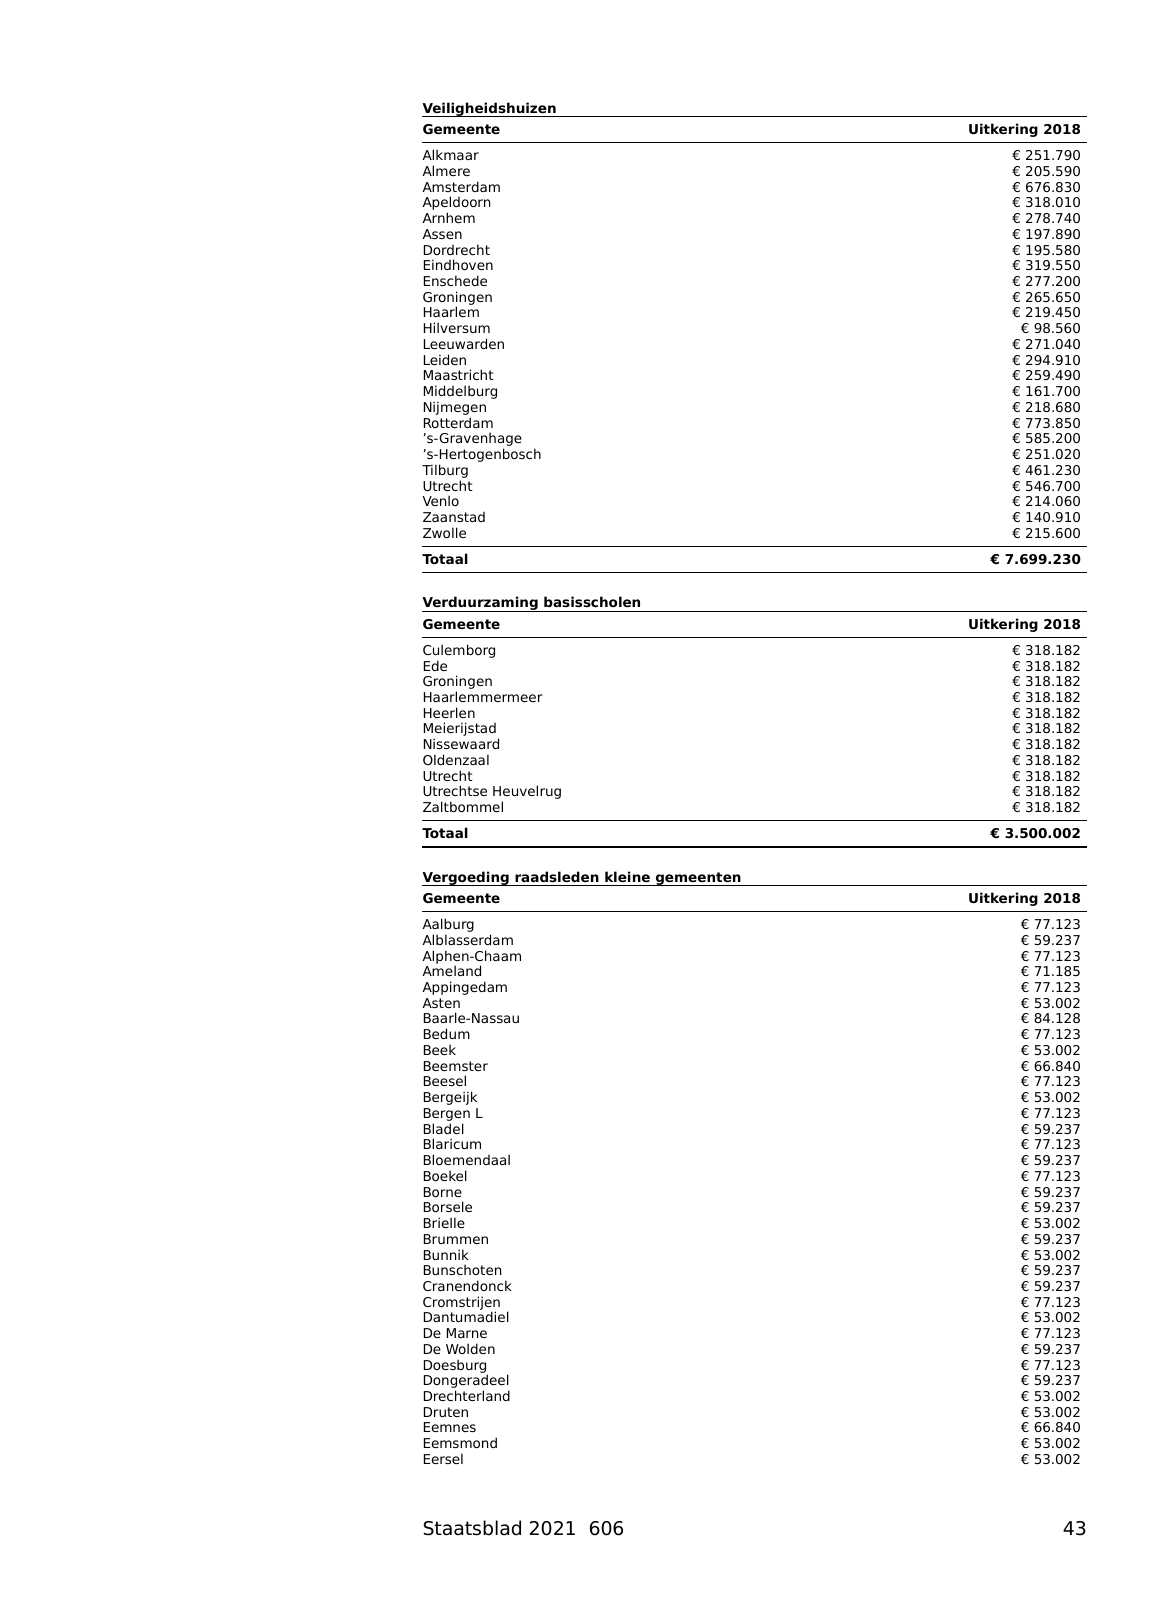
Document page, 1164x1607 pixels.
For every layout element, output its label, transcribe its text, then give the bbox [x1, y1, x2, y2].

table_cell Venlo [422, 494, 839, 510]
table_cell Oldenzaal [422, 753, 839, 768]
table_cell Zaltbommel [422, 800, 839, 820]
table_cell € 53.002 [863, 1216, 1087, 1232]
table_cell € 77.123 [863, 912, 1087, 933]
table_cell Drechterland [422, 1389, 863, 1404]
table_cell Ameland [422, 964, 863, 980]
table_header Vergoeding raadsleden kleine gemeenten [422, 869, 1087, 885]
table_cell € 53.002 [863, 1310, 1087, 1326]
table_cell € 71.185 [863, 964, 1087, 980]
table_cell Bladel [422, 1121, 863, 1137]
table_cell € 161.700 [839, 384, 1087, 400]
table_cell € 77.123 [863, 1106, 1087, 1121]
table_cell € 546.700 [839, 478, 1087, 494]
table_cell € 676.830 [839, 180, 1087, 195]
table_cell Bloemendaal [422, 1153, 863, 1169]
table_cell € 53.002 [863, 1090, 1087, 1106]
table_cell € 318.182 [839, 784, 1087, 800]
table_cell Arnhem [422, 211, 839, 227]
table_cell € 98.560 [839, 321, 1087, 337]
table_cell Beek [422, 1043, 863, 1058]
table_cell € 59.237 [863, 1184, 1087, 1200]
table_cell € 84.128 [863, 1011, 1087, 1027]
table_cell € 77.123 [863, 1326, 1087, 1342]
table_cell Borne [422, 1184, 863, 1200]
table_cell € 59.237 [863, 1373, 1087, 1389]
table_cell Apeldoorn [422, 195, 839, 211]
table_cell Dantumadiel [422, 1310, 863, 1326]
table_cell Eemnes [422, 1420, 863, 1436]
table_cell € 3.500.002 [839, 821, 1087, 846]
table_cell Totaal [422, 821, 839, 846]
table_cell € 77.123 [863, 949, 1087, 964]
table_cell Heerlen [422, 706, 839, 721]
table_cell € 59.237 [863, 933, 1087, 948]
table_cell Maastricht [422, 368, 839, 384]
table_cell € 195.580 [839, 243, 1087, 258]
table_cell Uitkering 2018 [839, 117, 1087, 142]
table_cell Brielle [422, 1216, 863, 1232]
table_cell € 318.182 [839, 638, 1087, 658]
table_cell € 318.182 [839, 658, 1087, 674]
table_cell Appingedam [422, 980, 863, 996]
table_cell € 53.002 [863, 1436, 1087, 1452]
table_cell € 259.490 [839, 368, 1087, 384]
table_cell Dongeradeel [422, 1373, 863, 1389]
table_cell € 251.020 [839, 447, 1087, 463]
table_cell Utrecht [422, 478, 839, 494]
table_cell € 77.123 [863, 1358, 1087, 1373]
table_cell € 318.182 [839, 721, 1087, 737]
table_cell ’s-Hertogenbosch [422, 447, 839, 463]
table_cell € 53.002 [863, 1247, 1087, 1263]
table_cell € 77.123 [863, 1295, 1087, 1310]
table_cell € 197.890 [839, 227, 1087, 242]
table_cell € 318.182 [839, 753, 1087, 768]
table_cell Dordrecht [422, 243, 839, 258]
table_cell € 59.237 [863, 1279, 1087, 1294]
table_cell € 53.002 [863, 1452, 1087, 1467]
table_cell € 53.002 [863, 1405, 1087, 1420]
table_cell € 219.450 [839, 305, 1087, 321]
table_cell € 59.237 [863, 1263, 1087, 1279]
table_cell Tilburg [422, 463, 839, 478]
table_cell Culemborg [422, 638, 839, 658]
table_cell € 53.002 [863, 1389, 1087, 1404]
table_cell Bunschoten [422, 1263, 863, 1279]
table_cell Beemster [422, 1059, 863, 1074]
table_cell Cromstrijen [422, 1295, 863, 1310]
table_cell Aalburg [422, 912, 863, 933]
table_cell € 53.002 [863, 996, 1087, 1011]
table_cell € 318.182 [839, 737, 1087, 753]
table_cell Bergen L [422, 1106, 863, 1121]
table_cell De Marne [422, 1326, 863, 1342]
table_cell € 318.182 [839, 690, 1087, 706]
table_cell € 59.237 [863, 1200, 1087, 1216]
table_cell Boekel [422, 1169, 863, 1184]
table_cell € 214.060 [839, 494, 1087, 510]
table_cell Groningen [422, 290, 839, 305]
table_cell Baarle-Nassau [422, 1011, 863, 1027]
table_cell € 318.182 [839, 769, 1087, 784]
table_cell € 215.600 [839, 526, 1087, 546]
table_cell Bunnik [422, 1247, 863, 1263]
table_cell Gemeente [422, 886, 863, 911]
table_cell Enschede [422, 274, 839, 289]
table_cell Blaricum [422, 1137, 863, 1153]
table_cell Eindhoven [422, 258, 839, 274]
table_cell Haarlemmermeer [422, 690, 839, 706]
table_cell € 140.910 [839, 510, 1087, 526]
table_cell Leiden [422, 353, 839, 368]
table_cell € 59.237 [863, 1232, 1087, 1247]
table_cell € 318.182 [839, 706, 1087, 721]
table_cell ’s-Gravenhage [422, 431, 839, 447]
table_cell Ede [422, 658, 839, 674]
table_cell Zaanstad [422, 510, 839, 526]
table_cell Eersel [422, 1452, 863, 1467]
table_cell Asten [422, 996, 863, 1011]
table_cell € 66.840 [863, 1059, 1087, 1074]
table_cell Almere [422, 164, 839, 179]
table_cell Brummen [422, 1232, 863, 1247]
table_cell Amsterdam [422, 180, 839, 195]
table_cell Totaal [422, 547, 839, 572]
table_cell € 59.237 [863, 1121, 1087, 1137]
table_cell Druten [422, 1405, 863, 1420]
table_cell € 265.650 [839, 290, 1087, 305]
table_cell Rotterdam [422, 415, 839, 431]
table_cell Alblasserdam [422, 933, 863, 948]
table_cell Haarlem [422, 305, 839, 321]
table_cell Gemeente [422, 612, 839, 637]
table_cell € 205.590 [839, 164, 1087, 179]
table_cell Beesel [422, 1074, 863, 1090]
table_cell Zwolle [422, 526, 839, 546]
table_cell Assen [422, 227, 839, 242]
table_cell € 318.010 [839, 195, 1087, 211]
table_cell € 66.840 [863, 1420, 1087, 1436]
table_cell Doesburg [422, 1358, 863, 1373]
table_cell € 59.237 [863, 1153, 1087, 1169]
table_cell € 319.550 [839, 258, 1087, 274]
table_header Verduurzaming basisscholen [422, 595, 1087, 611]
table_cell Cranendonck [422, 1279, 863, 1294]
table_cell € 77.123 [863, 1027, 1087, 1043]
table_cell Gemeente [422, 117, 839, 142]
table_cell Hilversum [422, 321, 839, 337]
table_cell € 77.123 [863, 1074, 1087, 1090]
table_cell € 278.740 [839, 211, 1087, 227]
table_header Veiligheidshuizen [422, 100, 1087, 116]
table_cell € 53.002 [863, 1043, 1087, 1058]
table_cell Borsele [422, 1200, 863, 1216]
table_cell € 277.200 [839, 274, 1087, 289]
table_cell € 318.182 [839, 800, 1087, 820]
table_cell Eemsmond [422, 1436, 863, 1452]
table_cell De Wolden [422, 1342, 863, 1357]
table_cell Middelburg [422, 384, 839, 400]
table_cell € 7.699.230 [839, 547, 1087, 572]
table_cell € 585.200 [839, 431, 1087, 447]
table_cell € 77.123 [863, 980, 1087, 996]
table_cell € 251.790 [839, 143, 1087, 164]
table_cell € 318.182 [839, 674, 1087, 690]
table_cell Groningen [422, 674, 839, 690]
table_cell Uitkering 2018 [863, 886, 1087, 911]
table_cell Utrechtse Heuvelrug [422, 784, 839, 800]
table_cell Utrecht [422, 769, 839, 784]
table_cell € 218.680 [839, 400, 1087, 415]
table_cell Leeuwarden [422, 337, 839, 352]
table_cell Nissewaard [422, 737, 839, 753]
table_cell Meierijstad [422, 721, 839, 737]
table_cell € 77.123 [863, 1137, 1087, 1153]
table_cell € 461.230 [839, 463, 1087, 478]
table_cell Uitkering 2018 [839, 612, 1087, 637]
table_cell € 271.040 [839, 337, 1087, 352]
table_cell € 294.910 [839, 353, 1087, 368]
table_cell Alphen-Chaam [422, 949, 863, 964]
table_cell Bedum [422, 1027, 863, 1043]
table_cell Bergeijk [422, 1090, 863, 1106]
table_cell € 773.850 [839, 415, 1087, 431]
table_cell Nijmegen [422, 400, 839, 415]
table_cell € 59.237 [863, 1342, 1087, 1357]
table_cell € 77.123 [863, 1169, 1087, 1184]
table_cell Alkmaar [422, 143, 839, 164]
